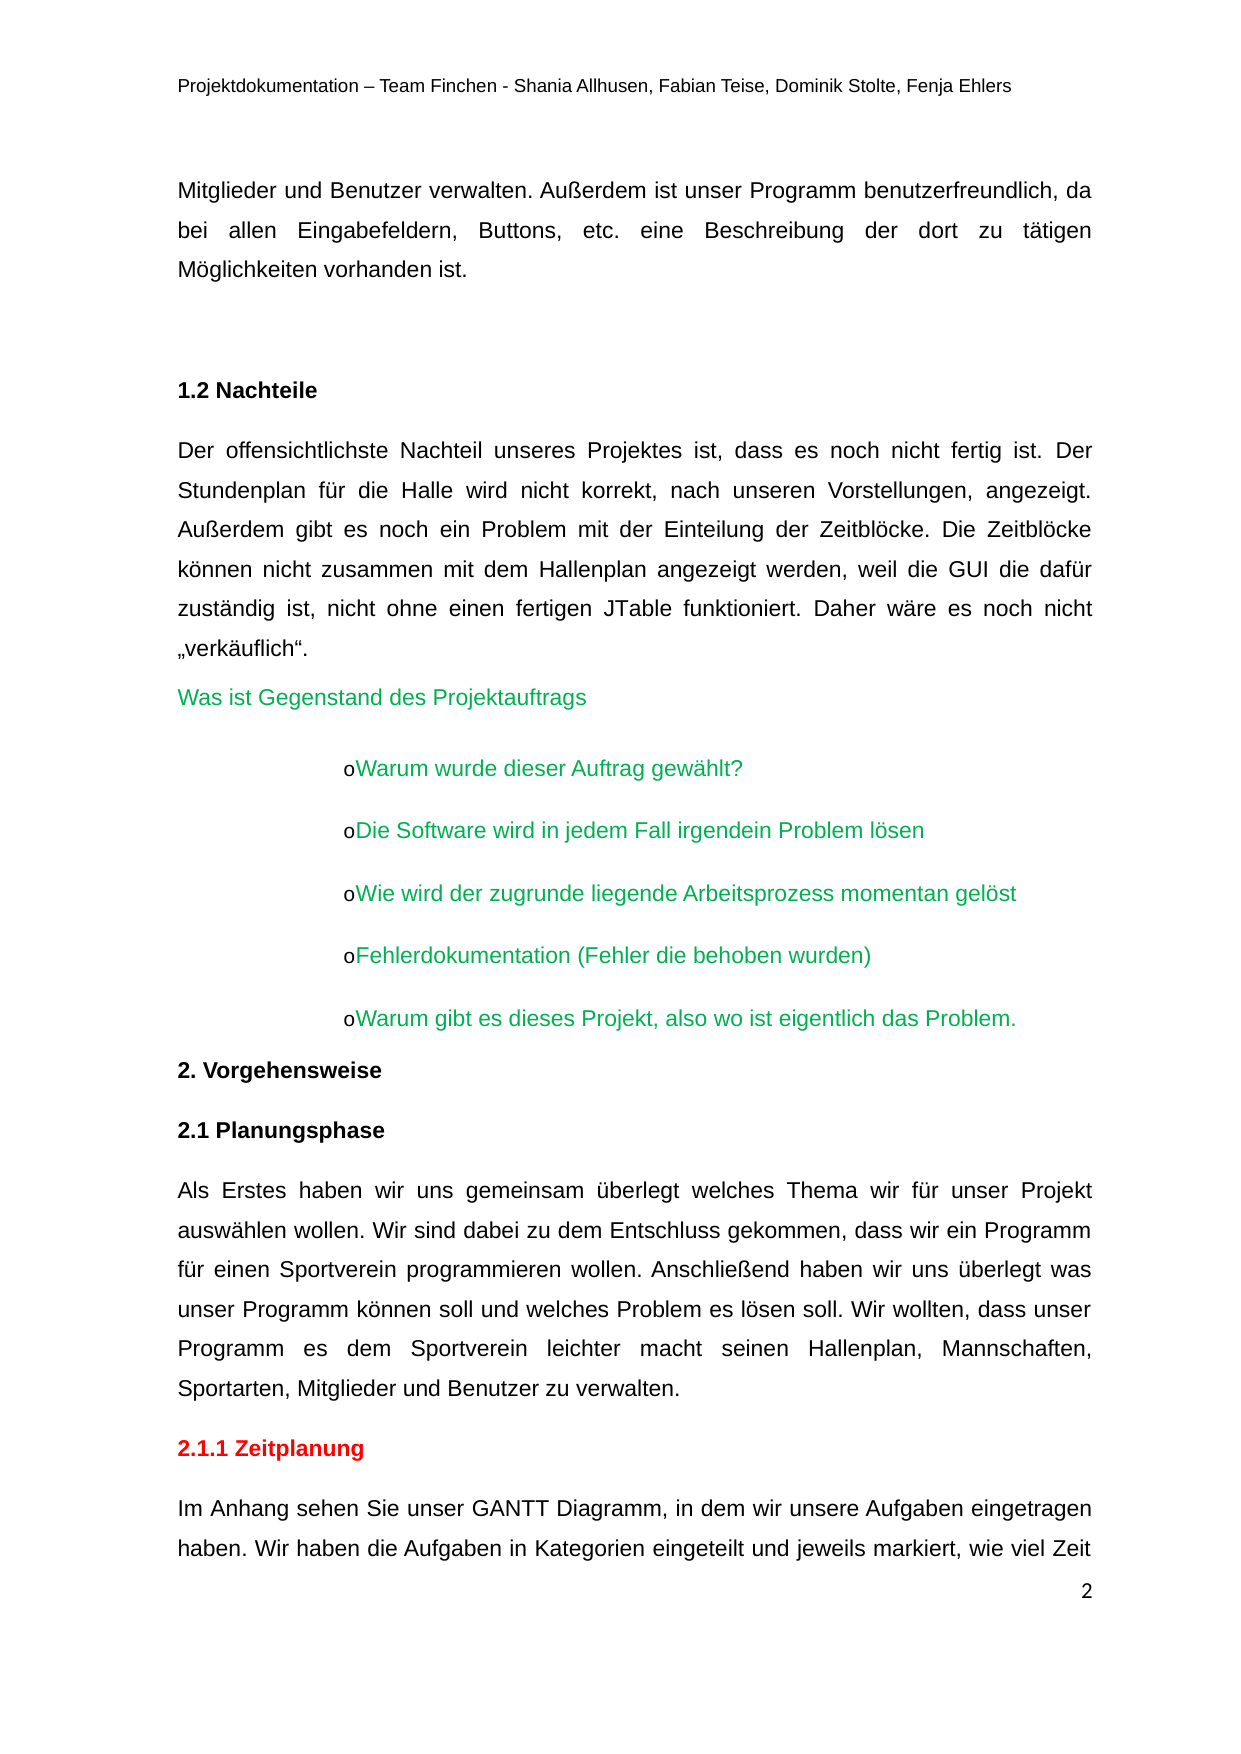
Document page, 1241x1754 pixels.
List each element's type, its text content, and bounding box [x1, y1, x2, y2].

text 2.1.1 Zeitplanung [177, 1435, 1092, 1461]
text Mitglieder und Benutzer verwalten. Außerdem ist unser Programm benutzerfreundlich, da bei allen Eingabefeldern, Buttons, etc. eine Beschreibung der dort zu tätigen Möglichkeiten vorhanden ist. [177, 177, 1092, 282]
text Was ist Gegenstand des Projektauftrags [177, 684, 1092, 711]
list Fehlerdokumentation (Fehler die behoben wurden) [343, 942, 1092, 970]
list Wie wird der zugrunde liegende Arbeitsprozess momentan gelöst [343, 880, 1092, 908]
text Der offensichtlichste Nachteil unseres Projektes ist, dass es noch nicht fertig ist. Der Stundenplan für die Halle wird nicht korrekt, nach unseren Vorstellungen, angezeigt. Außerdem gibt es noch ein Problem mit der Einteilung der Zeitblöcke. Die Zeitblöcke können nicht zusammen mit dem Hallenplan angezeigt werden, weil die GUI die dafür zuständig ist, nicht ohne einen fertigen JTable funktioniert. Daher wäre es noch nicht „verkäuflich“. [177, 437, 1092, 661]
text 2.1 Planungsphase [177, 1117, 1092, 1143]
list Warum gibt es dieses Projekt, also wo ist eigentlich das Problem. [343, 1005, 1092, 1032]
text Als Erstes haben wir uns gemeinsam überlegt welches Thema wir für unser Projekt auswählen wollen. Wir sind dabei zu dem Entschluss gekommen, dass wir ein Programm für einen Sportverein programmieren wollen. Anschließend haben wir uns überlegt was unser Programm können soll und welches Problem es lösen soll. Wir wollten, dass unser Programm es dem Sportverein leichter macht seinen Hallenplan, Mannschaften, Sportarten, Mitglieder und Benutzer zu verwalten. [177, 1177, 1092, 1401]
text 2. Vorgehensweise [177, 1057, 1092, 1083]
list Warum wurde dieser Auftrag gewählt? [343, 755, 1092, 783]
list Die Software wird in jedem Fall irgendein Problem lösen [343, 817, 1092, 845]
text 1.2 Nachteile [177, 377, 1092, 403]
text Im Anhang sehen Sie unser GANTT Diagramm, in dem wir unsere Aufgaben eingetragen haben. Wir haben die Aufgaben in Kategorien eingeteilt und jeweils markiert, wie viel Zeit [177, 1495, 1092, 1561]
